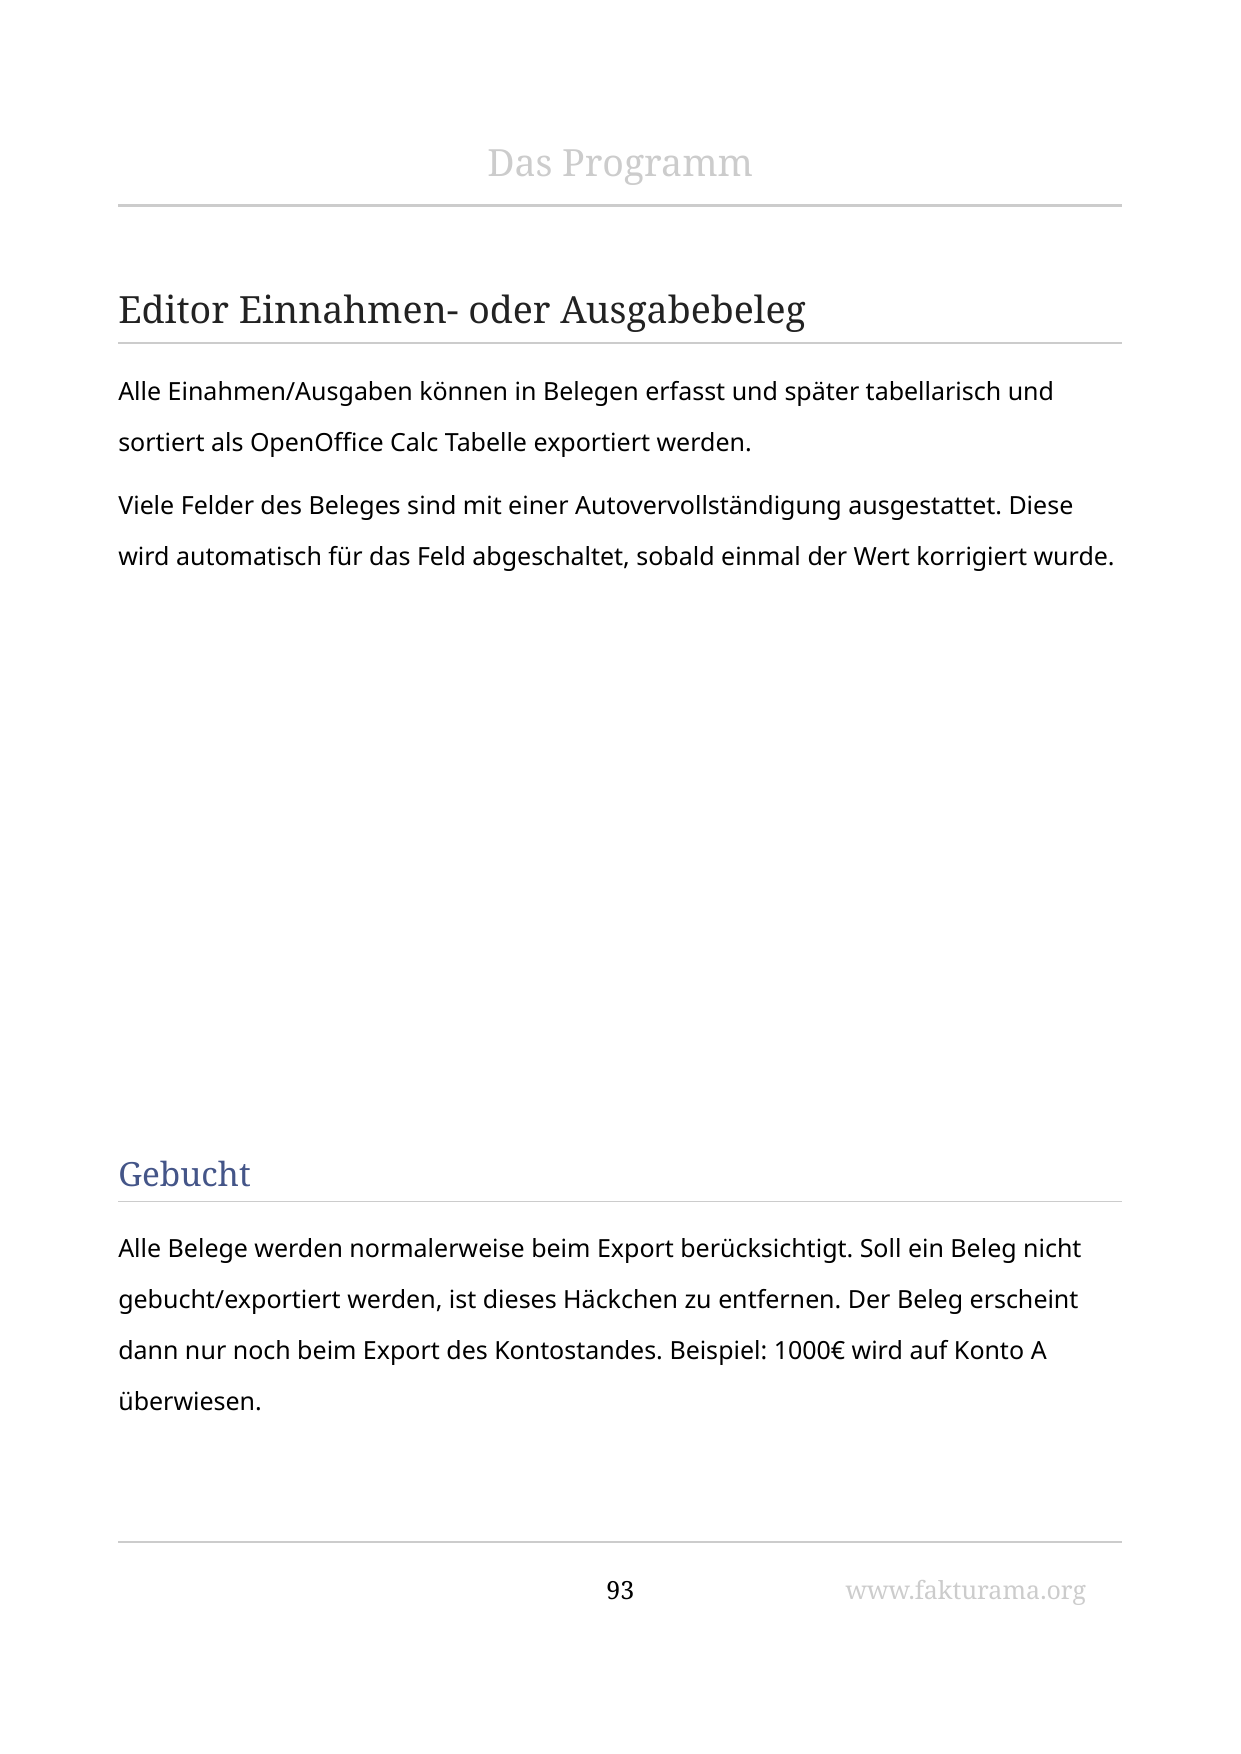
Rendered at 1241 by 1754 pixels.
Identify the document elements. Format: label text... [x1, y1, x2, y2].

subtitle Gebucht [118, 1151, 1122, 1201]
text Viele Felder des Beleges sind mit einer Autovervollständigung ausgestattet. Diese wird automatisch für das Feld abgeschaltet, sobald einmal der Wert korrigiert wurde. [118, 488, 1122, 573]
text Alle Belege werden normalerweise beim Export berücksichtigt. Soll ein Beleg nicht gebucht/exportiert werden, ist dieses Häckchen zu entfernen. Der Beleg erscheint dann nur noch beim Export des Kontostandes. Beispiel: 1000€ wird auf Konto A überwiesen. [118, 1231, 1122, 1418]
text Alle Einahmen/Ausgaben können in Belegen erfasst und später tabellarisch und sortiert als OpenOffice Calc Tabelle exportiert werden. [118, 373, 1122, 458]
subtitle Editor Einnahmen- oder Ausgabebeleg [118, 283, 1122, 342]
